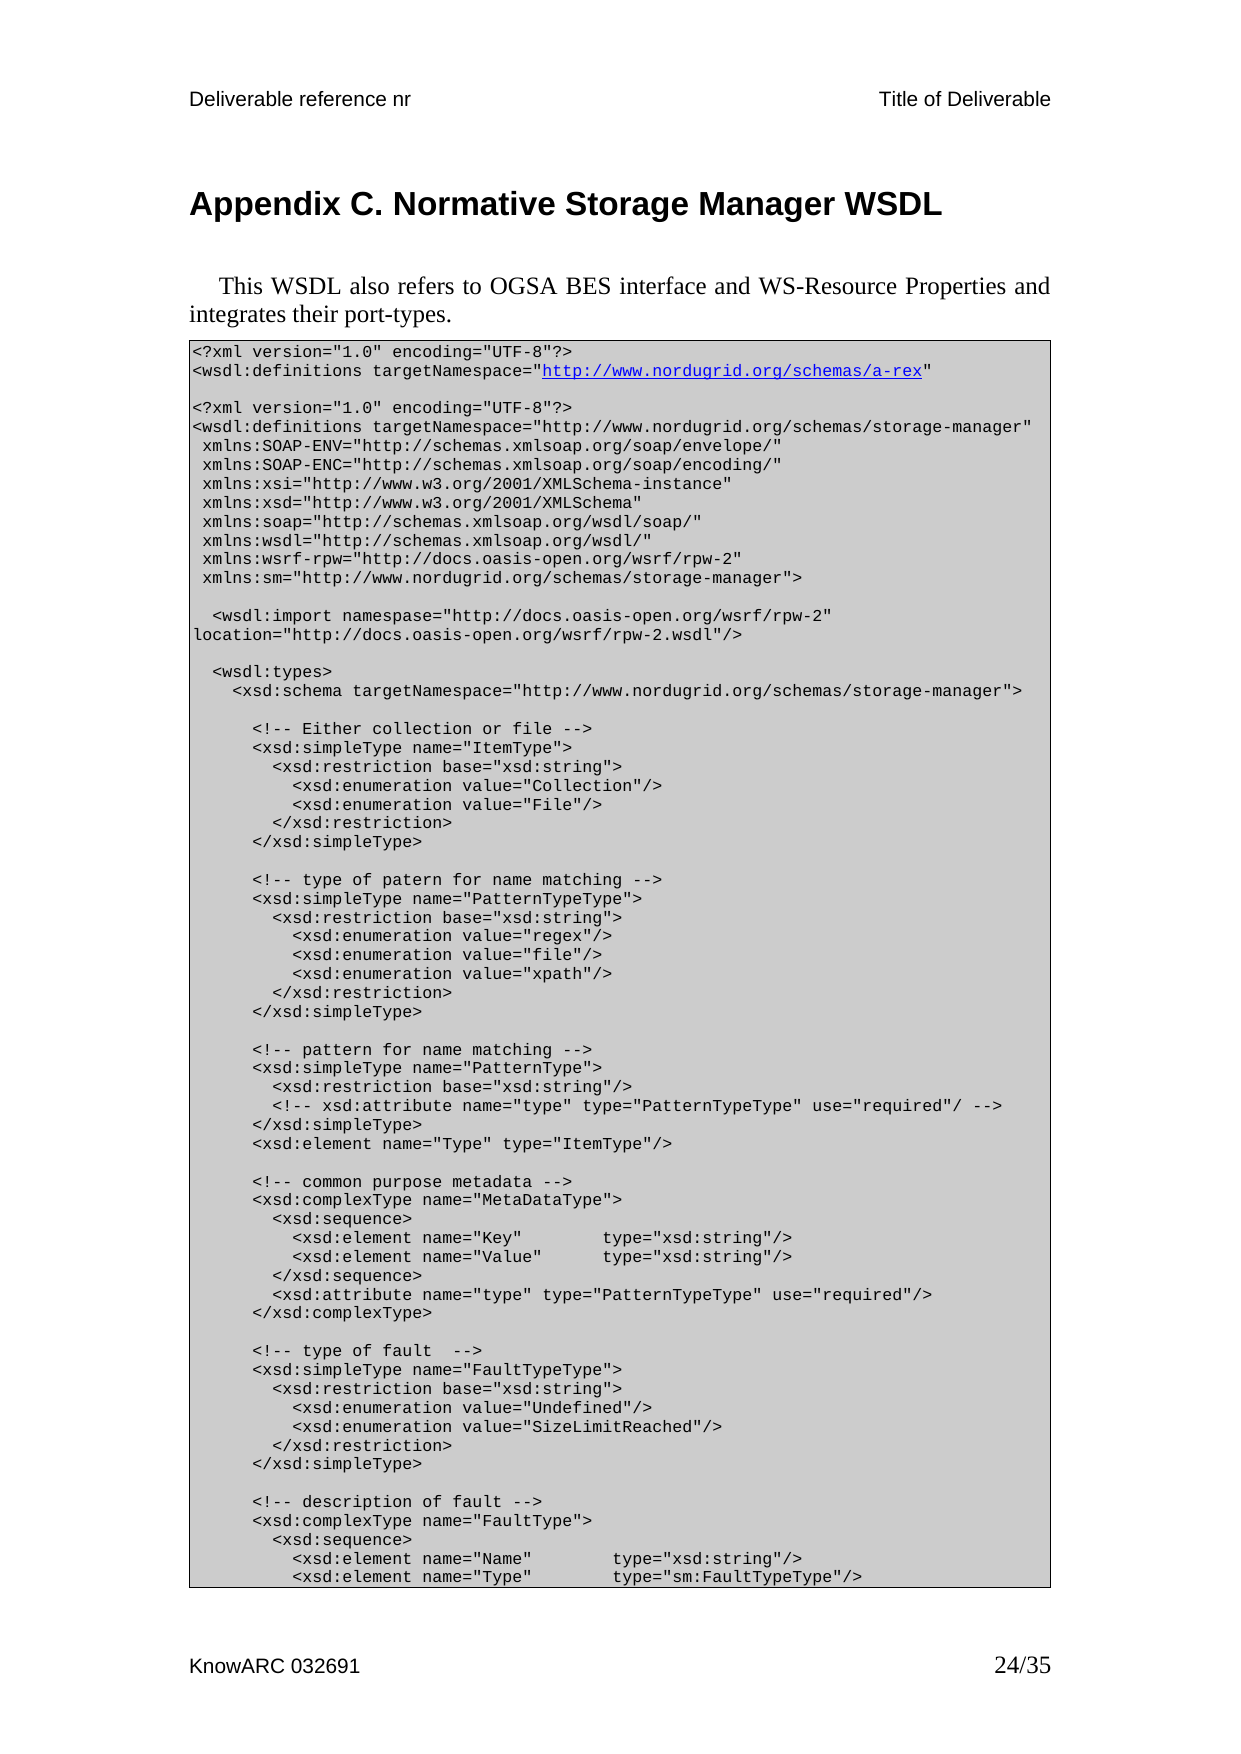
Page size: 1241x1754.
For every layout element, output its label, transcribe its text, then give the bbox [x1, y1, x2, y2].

text <xsd:complexType name="FaultType"> [190, 1509, 1050, 1528]
text <xsd:attribute name="type" type="PatternTypeType" use="required"/> [190, 1283, 1050, 1302]
text <xsd:enumeration value="Collection"/> [190, 774, 1050, 793]
text <xsd:restriction base="xsd:string"> [190, 906, 1050, 925]
text xmlns:wsdl="http://schemas.xmlsoap.org/wsdl/" [190, 529, 1050, 548]
text <xsd:element name="Key" type="xsd:string"/> [190, 1227, 1050, 1245]
text <xsd:restriction base="xsd:string"> [190, 1377, 1050, 1396]
text <xsd:enumeration value="file"/> [190, 944, 1050, 963]
text <?xml version="1.0" encoding="UTF-8"?> [190, 341, 1050, 359]
text <xsd:sequence> [190, 1528, 1050, 1547]
text </xsd:simpleType> [190, 831, 1050, 849]
text <xsd:element name="Type" type="ItemType"/> [190, 1132, 1050, 1151]
text <!-- common purpose metadata --> [190, 1170, 1050, 1189]
text xmlns:xsi="http://www.w3.org/2001/XMLSchema-instance" [190, 472, 1050, 491]
text <xsd:enumeration value="SizeLimitReached"/> [190, 1415, 1050, 1434]
text <xsd:complexType name="MetaDataType"> [190, 1189, 1050, 1208]
text </xsd:simpleType> [190, 1453, 1050, 1472]
text </xsd:simpleType> [190, 1000, 1050, 1019]
text <wsdl:import namespase="http://docs.oasis-open.org/wsrf/rpw-2" location="http://docs.oasis-open.org/wsrf/rpw-2.wsdl"/> [190, 604, 1050, 642]
text This WSDL also refers to OGSA BES interface and WS-Resource Properties and integrates their port-types. [189, 272, 1051, 328]
text <xsd:enumeration value="xpath"/> [190, 963, 1050, 981]
text <xsd:simpleType name="PatternType"> [190, 1057, 1050, 1076]
text <xsd:sequence> [190, 1208, 1050, 1227]
text <xsd:enumeration value="File"/> [190, 793, 1050, 812]
text xmlns:xsd="http://www.w3.org/2001/XMLSchema" [190, 491, 1050, 510]
text <xsd:restriction base="xsd:string"/> [190, 1076, 1050, 1094]
text <!-- type of patern for name matching --> [190, 868, 1050, 887]
text <wsdl:definitions targetNamespace="http://www.nordugrid.org/schemas/storage-manager" [190, 416, 1050, 435]
text </xsd:simpleType> [190, 1113, 1050, 1132]
text <wsdl:definitions targetNamespace="http://www.nordugrid.org/schemas/a-rex" [190, 359, 1050, 378]
text xmlns:SOAP-ENC="http://schemas.xmlsoap.org/soap/encoding/" [190, 453, 1050, 472]
text </xsd:restriction> [190, 1434, 1050, 1453]
text xmlns:soap="http://schemas.xmlsoap.org/wsdl/soap/" [190, 510, 1050, 529]
text <xsd:simpleType name="FaultTypeType"> [190, 1358, 1050, 1377]
text <?xml version="1.0" encoding="UTF-8"?> [190, 397, 1050, 416]
text <xsd:simpleType name="ItemType"> [190, 736, 1050, 755]
text <!-- Either collection or file --> [190, 717, 1050, 736]
text <xsd:simpleType name="PatternTypeType"> [190, 887, 1050, 906]
text <!-- description of fault --> [190, 1491, 1050, 1509]
text xmlns:SOAP-ENV="http://schemas.xmlsoap.org/soap/envelope/" [190, 435, 1050, 453]
text </xsd:complexType> [190, 1302, 1050, 1321]
text <xsd:enumeration value="Undefined"/> [190, 1396, 1050, 1415]
text <xsd:enumeration value="regex"/> [190, 925, 1050, 944]
subtitle Normative Storage Manager WSDL [189, 185, 1051, 222]
text <wsdl:types> [190, 661, 1050, 680]
text <xsd:element name="Type" type="sm:FaultTypeType"/> [190, 1566, 1050, 1587]
text <xsd:element name="Name" type="xsd:string"/> [190, 1547, 1050, 1566]
text <!-- type of fault --> [190, 1340, 1050, 1358]
text <!-- pattern for name matching --> [190, 1038, 1050, 1057]
text <!-- xsd:attribute name="type" type="PatternTypeType" use="required"/ --> [190, 1094, 1050, 1113]
text <xsd:element name="Value" type="xsd:string"/> [190, 1245, 1050, 1264]
text </xsd:sequence> [190, 1264, 1050, 1283]
text <xsd:restriction base="xsd:string"> [190, 755, 1050, 774]
text xmlns:wsrf-rpw="http://docs.oasis-open.org/wsrf/rpw-2" [190, 548, 1050, 567]
text <xsd:schema targetNamespace="http://www.nordugrid.org/schemas/storage-manager"> [190, 680, 1050, 699]
text xmlns:sm="http://www.nordugrid.org/schemas/storage-manager"> [190, 567, 1050, 586]
text </xsd:restriction> [190, 812, 1050, 831]
text </xsd:restriction> [190, 981, 1050, 1000]
